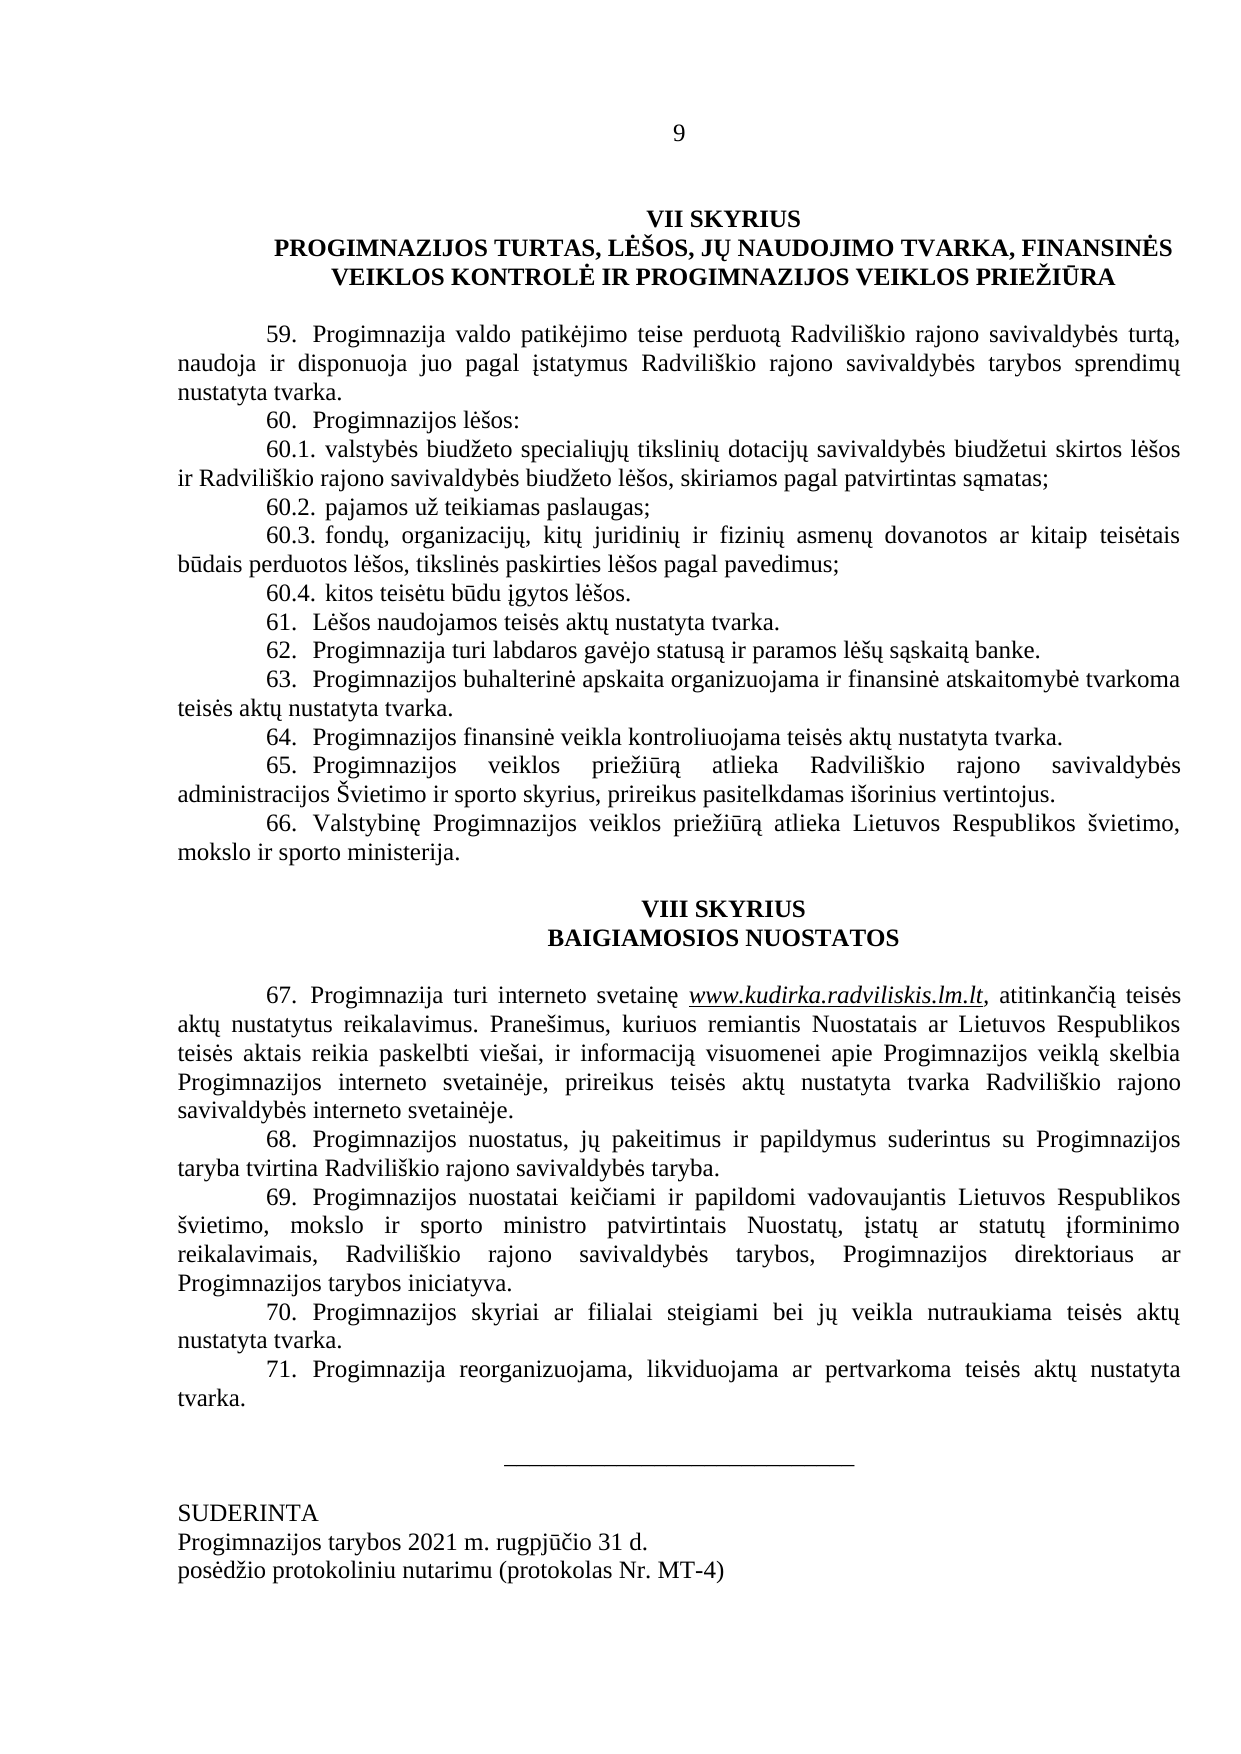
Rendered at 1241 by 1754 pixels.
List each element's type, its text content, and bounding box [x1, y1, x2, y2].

text 60.3. fondų, organizacijų, kitų juridinių ir fizinių asmenų dovanotos ar kitaip teisėtais būdais perduotos lėšos, tikslinės paskirties lėšos pagal pavedimus; [177, 521, 1181, 578]
text 60. Progimnazijos lėšos: [177, 406, 1181, 434]
text 66. Valstybinę Progimnazijos veiklos priežiūrą atlieka Lietuvos Respublikos švietimo, mokslo ir sporto ministerija. [177, 808, 1181, 866]
text 59. Progimnazija valdo patikėjimo teise perduotą Radviliškio rajono savivaldybės turtą, naudoja ir disponuoja juo pagal įstatymus Radviliškio rajono savivaldybės tarybos sprendimų nustatyta tvarka. [177, 319, 1181, 406]
text SUDERINTA [177, 1498, 1181, 1527]
text 60.2. pajamos už teikiamas paslaugas; [177, 492, 1181, 521]
text 60.1. valstybės biudžeto specialiųjų tikslinių dotacijų savivaldybės biudžetui skirtos lėšos ir Radviliškio rajono savivaldybės biudžeto lėšos, skiriamos pagal patvirtintas sąmatas; [177, 434, 1181, 492]
text 61. Lėšos naudojamos teisės aktų nustatyta tvarka. [177, 607, 1181, 636]
text BAIGIAMOSIOS NUOSTATOS [266, 923, 1181, 952]
text Progimnazijos tarybos 2021 m. rugpjūčio 31 d. [177, 1527, 1181, 1556]
text 64. Progimnazijos finansinė veikla kontroliuojama teisės aktų nustatyta tvarka. [177, 722, 1181, 751]
text 68. Progimnazijos nuostatus, jų pakeitimus ir papildymus suderintus su Progimnazijos taryba tvirtina Radviliškio rajono savivaldybės taryba. [177, 1124, 1181, 1182]
text 69. Progimnazijos nuostatai keičiami ir papildomi vadovaujantis Lietuvos Respublikos švietimo, mokslo ir sporto ministro patvirtintais Nuostatų, įstatų ar statutų įforminimo reikalavimais, Radviliškio rajono savivaldybės tarybos, Progimnazijos direktoriaus ar Progimnazijos tarybos iniciatyva. [177, 1182, 1181, 1297]
text posėdžio protokoliniu nutarimu (protokolas Nr. MT-4) [177, 1556, 1181, 1584]
text 60.4. kitos teisėtu būdu įgytos lėšos. [177, 578, 1181, 607]
text 67. Progimnazija turi interneto svetainę www.kudirka.radviliskis.lm.lt, atitinkančią teisės aktų nustatytus reikalavimus. Pranešimus, kuriuos remiantis Nuostatais ar Lietuvos Respublikos teisės aktais reikia paskelbti viešai, ir informaciją visuomenei apie Progimnazijos veiklą skelbia Progimnazijos interneto svetainėje, prireikus teisės aktų nustatyta tvarka Radviliškio rajono savivaldybės interneto svetainėje. [177, 981, 1181, 1124]
text 70. Progimnazijos skyriai ar filialai steigiami bei jų veikla nutraukiama teisės aktų nustatyta tvarka. [177, 1297, 1181, 1354]
text VIII SKYRIUS [266, 894, 1181, 923]
text 65. Progimnazijos veiklos priežiūrą atlieka Radviliškio rajono savivaldybės administracijos Švietimo ir sporto skyrius, prireikus pasitelkdamas išorinius vertintojus. [177, 751, 1181, 808]
text ____________________________ [177, 1441, 1181, 1469]
text 71. Progimnazija reorganizuojama, likviduojama ar pertvarkoma teisės aktų nustatyta tvarka. [177, 1354, 1181, 1412]
text PROGIMNAZIJOS TURTAS, LĖŠOS, JŲ NAUDOJIMO TVARKA, FINANSINĖS VEIKLOS KONTROLĖ IR PROGIMNAZIJOS VEIKLOS PRIEŽIŪRA [266, 233, 1181, 291]
text VII SKYRIUS [266, 204, 1181, 233]
text 63. Progimnazijos buhalterinė apskaita organizuojama ir finansinė atskaitomybė tvarkoma teisės aktų nustatyta tvarka. [177, 664, 1181, 722]
text 62. Progimnazija turi labdaros gavėjo statusą ir paramos lėšų sąskaitą banke. [177, 636, 1181, 664]
